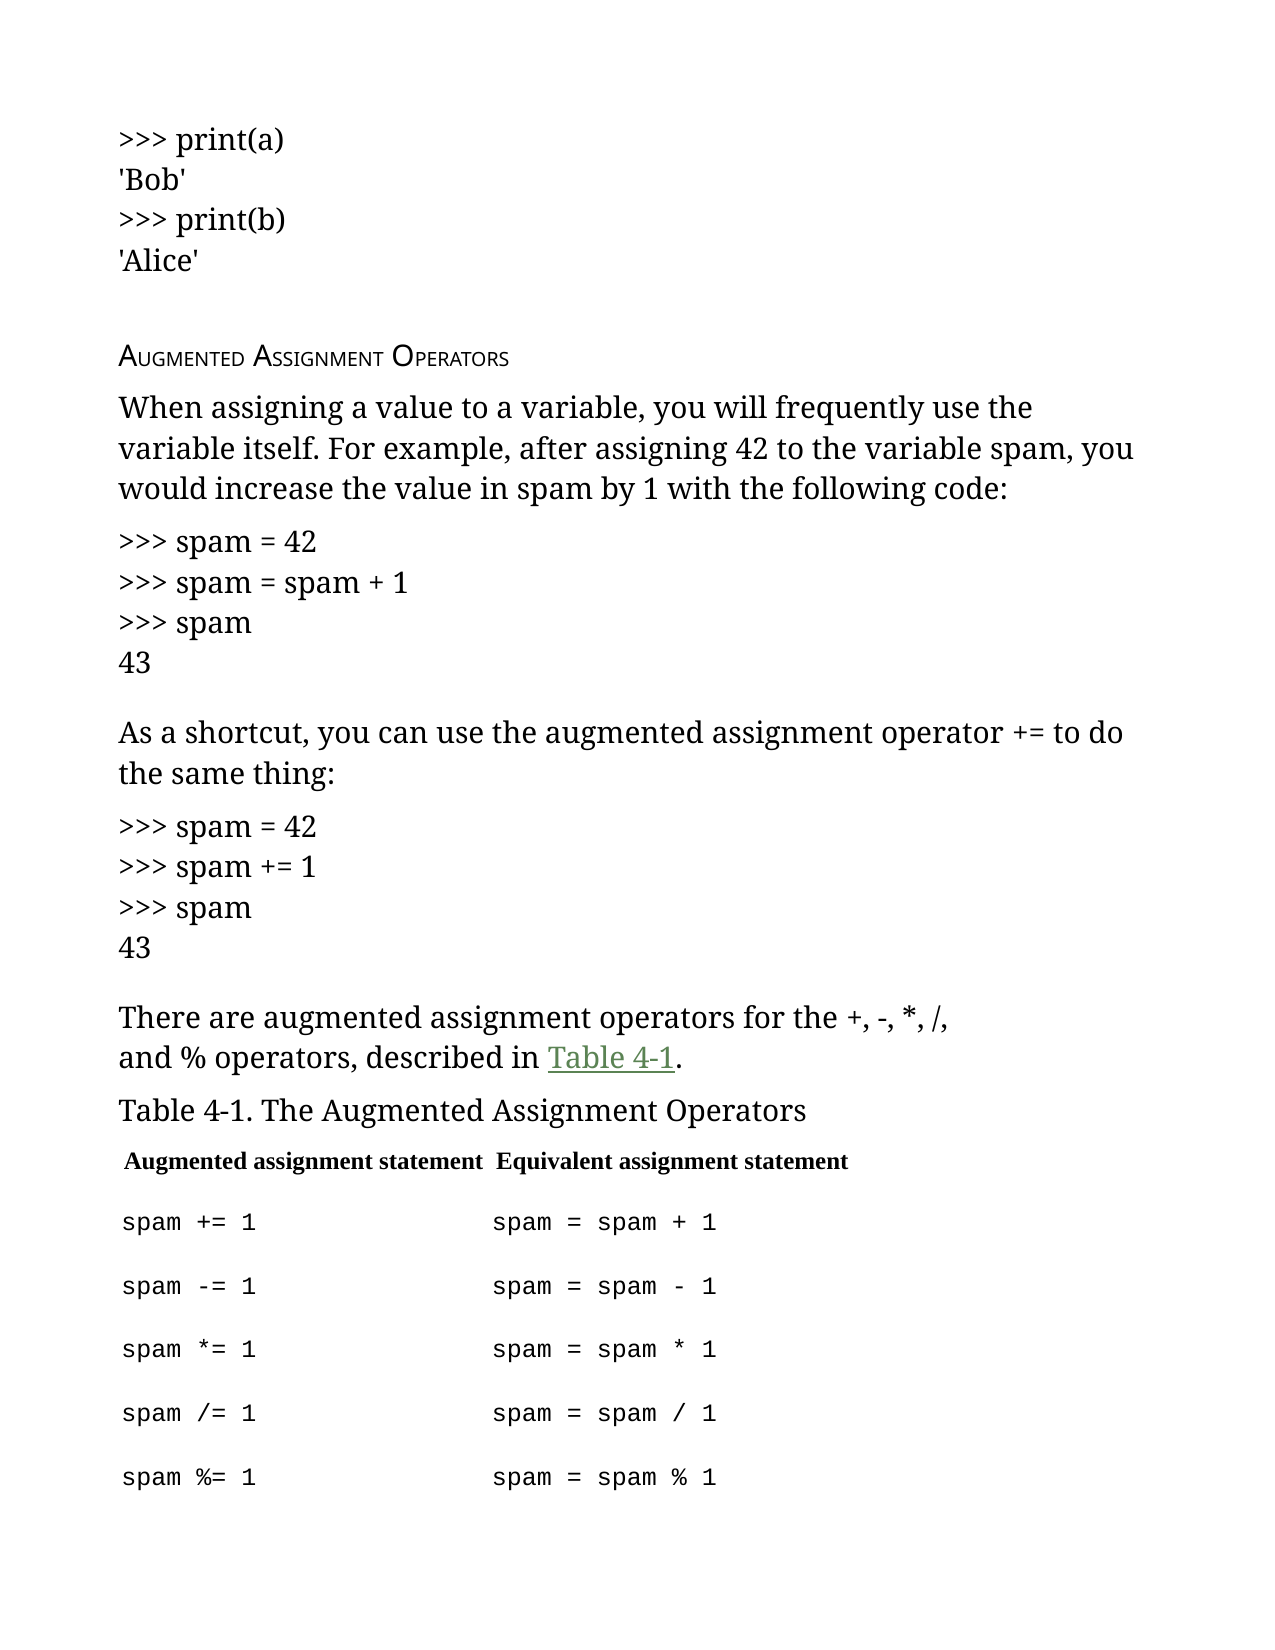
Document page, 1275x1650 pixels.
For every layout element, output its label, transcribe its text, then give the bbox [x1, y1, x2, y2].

text When assigning a value to a variable, you will frequently use the variable itself. For example, after assigning 42 to the variable spam, you would increase the value in spam by 1 with the following code: [118, 387, 1157, 508]
text 43 [118, 642, 1157, 683]
table_header Augmented assignment statement [118, 1143, 489, 1207]
table_cell spam = spam * 1 [489, 1334, 856, 1398]
table_cell spam = spam % 1 [489, 1461, 856, 1525]
text >>> spam += 1 [118, 846, 1157, 886]
text >>> spam = spam + 1 [118, 561, 1157, 602]
table_header Equivalent assignment statement [489, 1143, 856, 1207]
table_cell spam = spam / 1 [489, 1398, 856, 1461]
table_cell spam /= 1 [118, 1398, 489, 1461]
text >>> print(b) [118, 199, 1157, 239]
table_cell spam -= 1 [118, 1271, 489, 1334]
table_cell spam += 1 [118, 1207, 489, 1271]
text As a shortcut, you can use the augmented assignment operator += to do the same thing: [118, 712, 1157, 793]
subtitle Augmented Assignment Operators [118, 334, 1157, 375]
table_cell spam *= 1 [118, 1334, 489, 1398]
text >>> spam = 42 [118, 521, 1157, 561]
text Table 4-1. The Augmented Assignment Operators [118, 1090, 1157, 1130]
text 'Alice' [118, 239, 1157, 280]
table_cell spam = spam - 1 [489, 1271, 856, 1334]
text 43 [118, 927, 1157, 967]
text 'Bob' [118, 158, 1157, 199]
text >>> spam [118, 886, 1157, 927]
text There are augmented assignment operators for the +, -, *, /, and % operators, described in Table 4-1. [118, 997, 1157, 1077]
text >>> print(a) [118, 118, 1157, 158]
table_cell spam = spam + 1 [489, 1207, 856, 1271]
text >>> spam [118, 602, 1157, 642]
table_cell spam %= 1 [118, 1461, 489, 1525]
text >>> spam = 42 [118, 805, 1157, 846]
